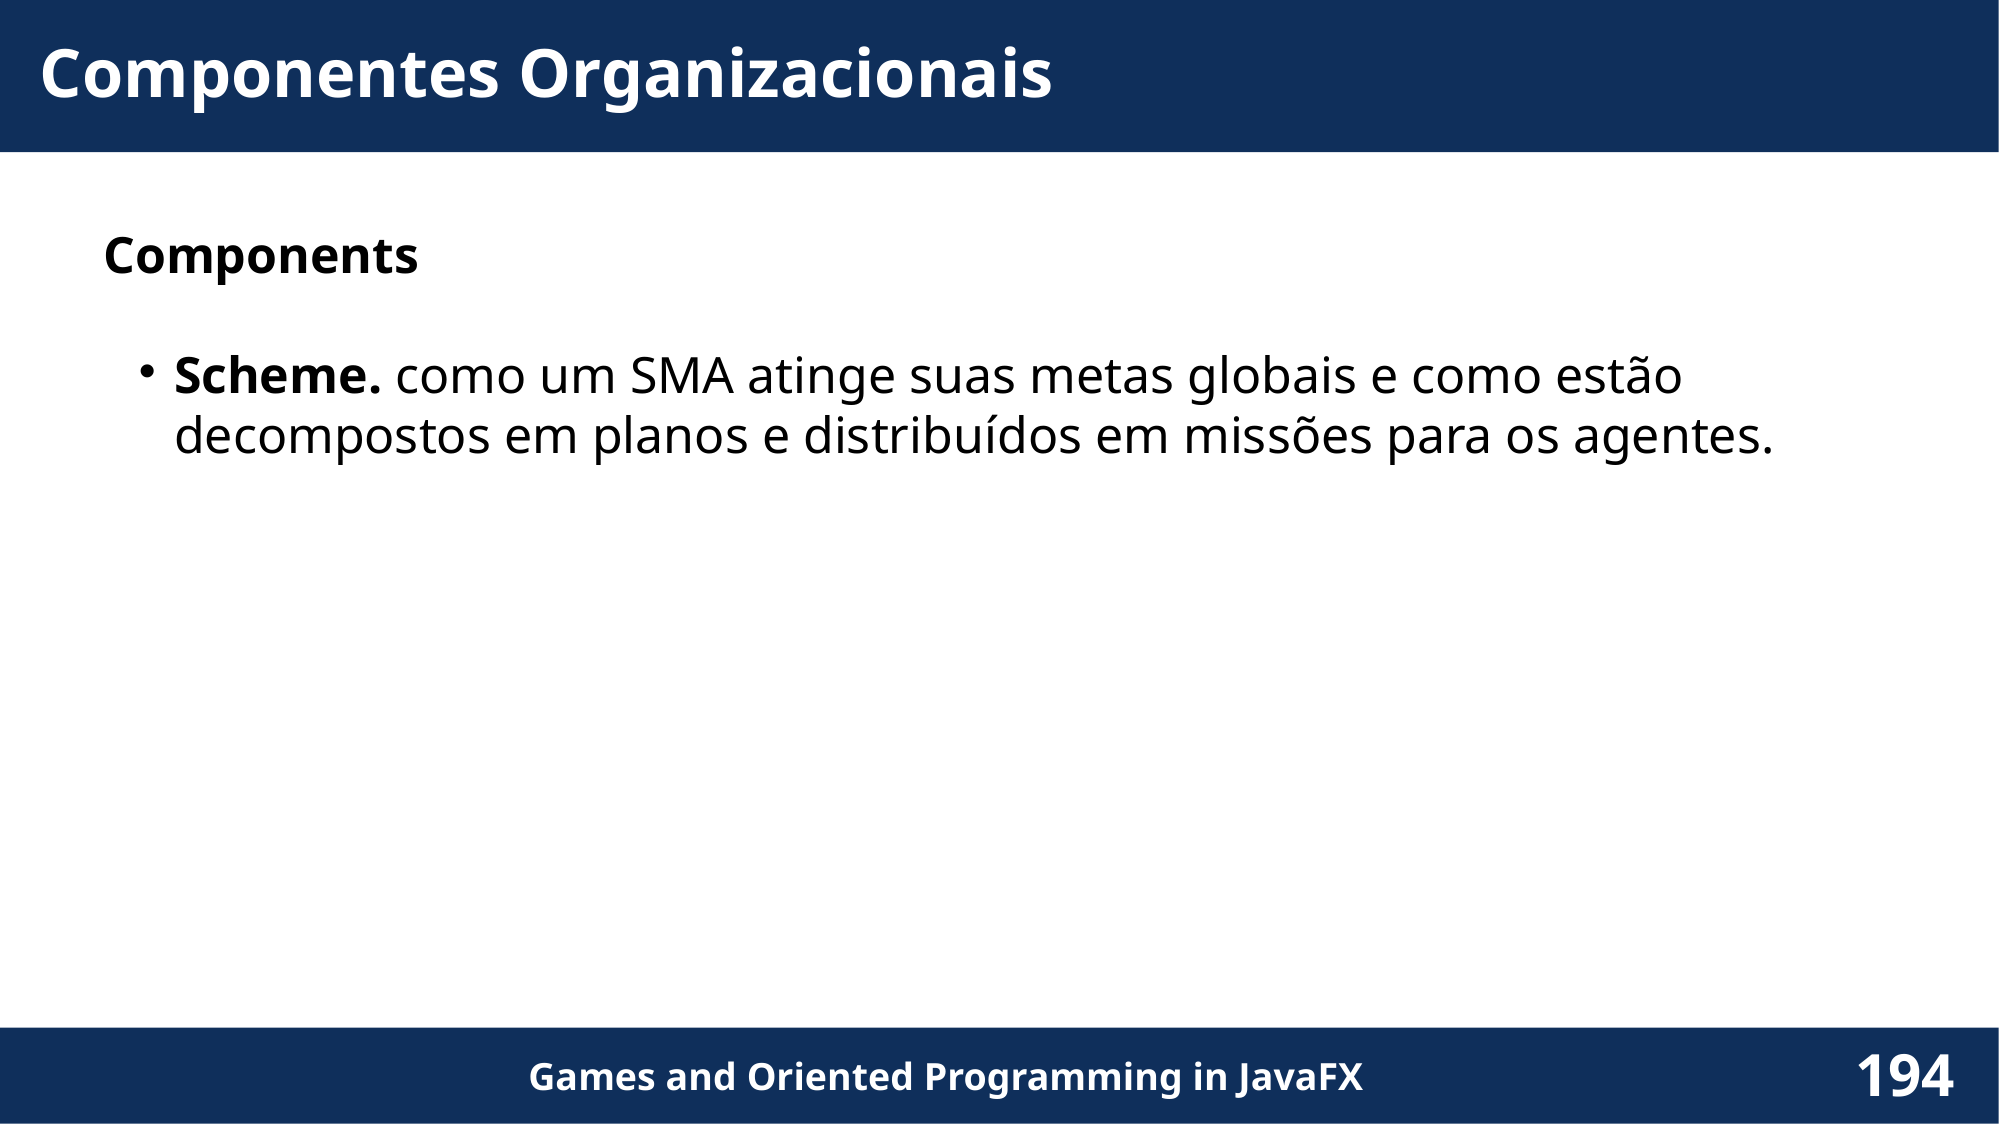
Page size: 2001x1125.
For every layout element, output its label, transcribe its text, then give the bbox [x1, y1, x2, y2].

text_box Componentes Organizacionais [25, 23, 1999, 119]
text_box Components Scheme. como um SMA atinge suas metas globais e como estão decompostos em planos e distribuídos em missões para os agentes. [88, 216, 1949, 472]
